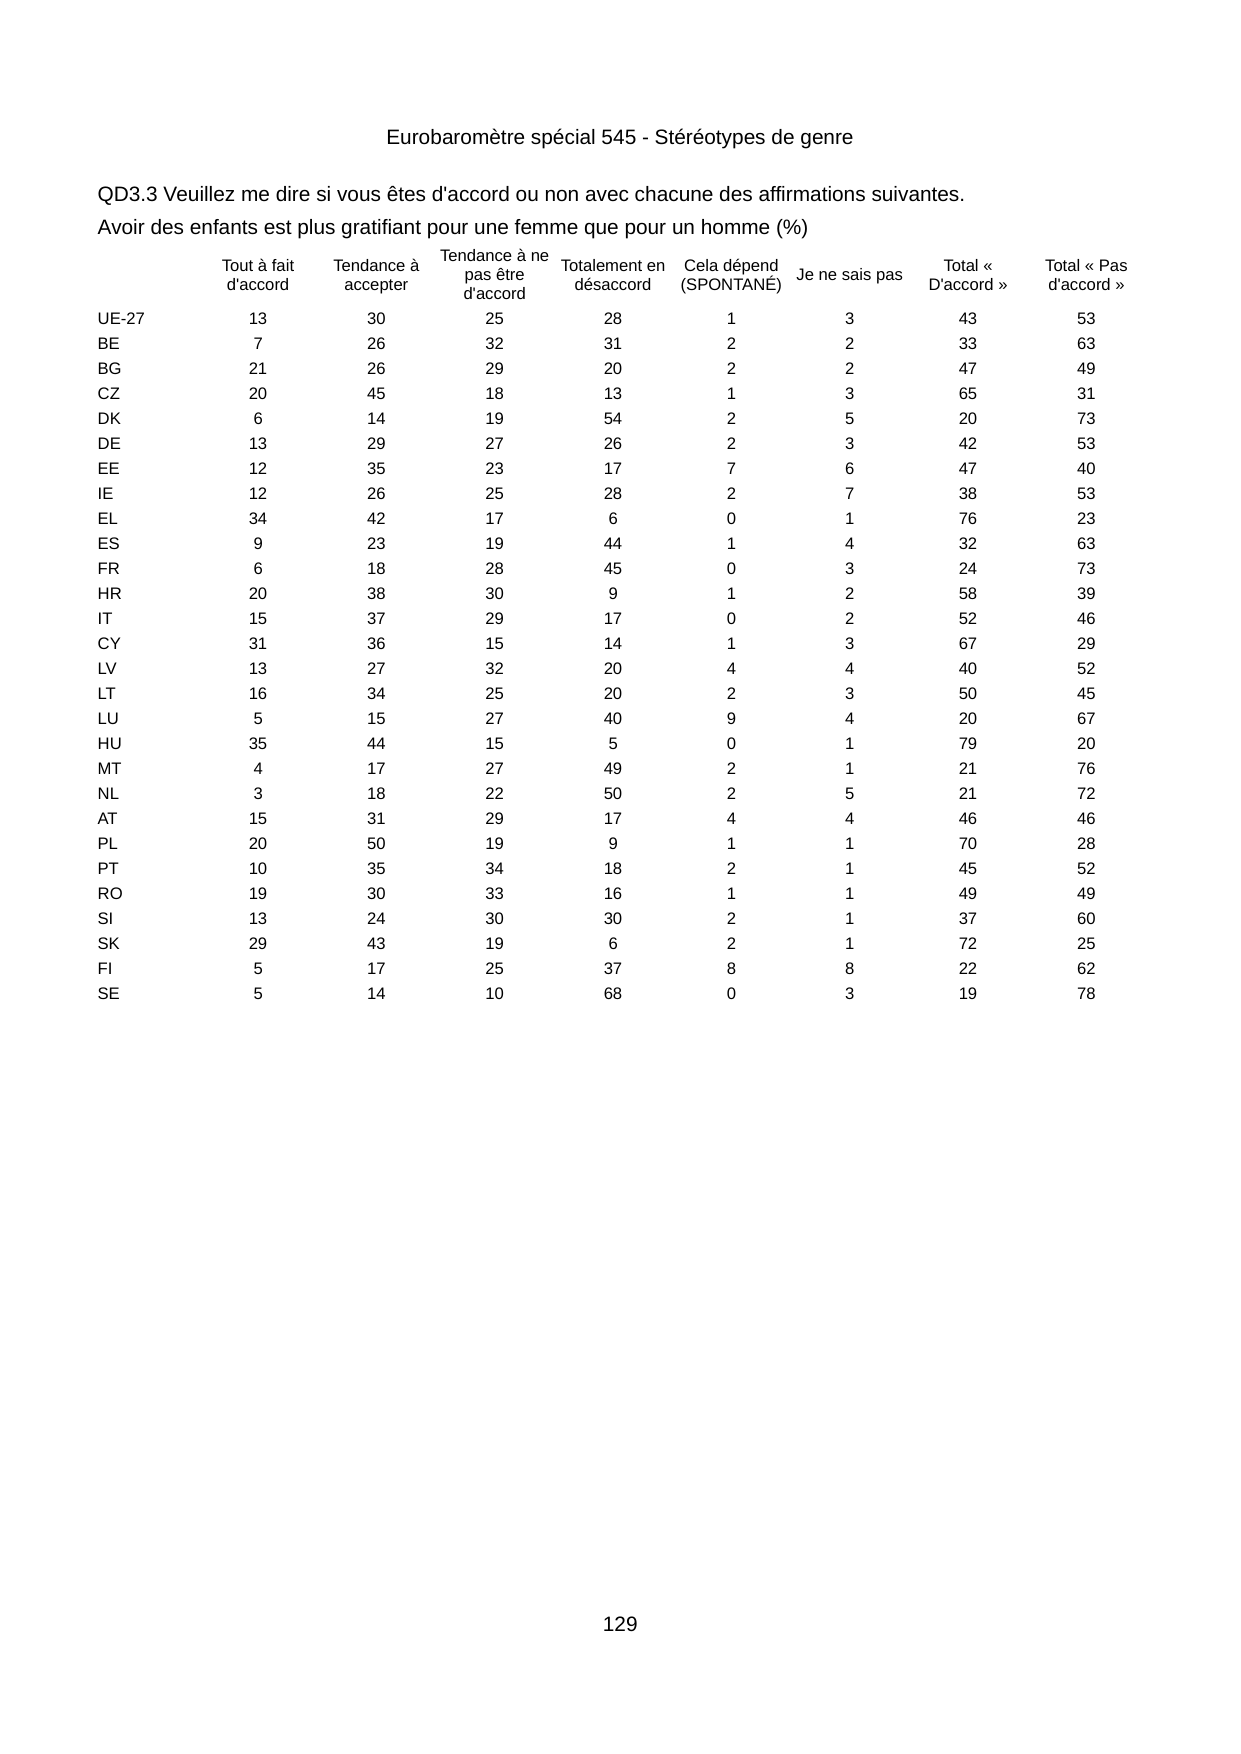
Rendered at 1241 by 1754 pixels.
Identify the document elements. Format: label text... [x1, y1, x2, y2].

table_cell 1 [790, 881, 909, 906]
table_cell 15 [317, 706, 435, 731]
table_cell 32 [435, 331, 554, 356]
table_cell CZ [95, 381, 199, 406]
table_cell Je ne sais pas [790, 243, 909, 306]
table_cell 46 [909, 806, 1027, 831]
table_cell 2 [672, 781, 790, 806]
table_cell 19 [199, 881, 317, 906]
table_cell 13 [199, 431, 317, 456]
table_cell AT [95, 806, 199, 831]
table_cell 24 [909, 556, 1027, 581]
table_cell 78 [1027, 981, 1145, 1006]
table_cell 49 [909, 881, 1027, 906]
table_cell 19 [909, 981, 1027, 1006]
table_cell 9 [199, 531, 317, 556]
table_cell 18 [435, 381, 554, 406]
table_cell 49 [1027, 881, 1145, 906]
table_cell 73 [1027, 406, 1145, 431]
table_cell 17 [554, 806, 672, 831]
table_cell 6 [554, 931, 672, 956]
table_cell 20 [909, 706, 1027, 731]
table_cell 76 [909, 506, 1027, 531]
table_cell 26 [317, 331, 435, 356]
table_cell BG [95, 356, 199, 381]
table_cell 49 [1027, 356, 1145, 381]
table_cell 37 [554, 956, 672, 981]
table_cell LT [95, 681, 199, 706]
table_cell 28 [554, 481, 672, 506]
table_cell 24 [317, 906, 435, 931]
table_cell 35 [317, 856, 435, 881]
table_cell 31 [199, 631, 317, 656]
table_cell 67 [909, 631, 1027, 656]
table_cell 30 [435, 906, 554, 931]
table_cell 37 [909, 906, 1027, 931]
table_cell 31 [317, 806, 435, 831]
table_cell 18 [554, 856, 672, 881]
table_cell 5 [554, 731, 672, 756]
table_cell 73 [1027, 556, 1145, 581]
table_cell 19 [435, 931, 554, 956]
table_cell 1 [672, 306, 790, 331]
table_cell 1 [790, 506, 909, 531]
table_cell 0 [672, 556, 790, 581]
table_cell 3 [790, 431, 909, 456]
table_cell 15 [199, 806, 317, 831]
table_cell 30 [317, 306, 435, 331]
table_cell LV [95, 656, 199, 681]
table_cell 2 [672, 331, 790, 356]
table_cell RO [95, 881, 199, 906]
table_cell 42 [909, 431, 1027, 456]
table_cell HR [95, 581, 199, 606]
table_cell 0 [672, 506, 790, 531]
table_cell 40 [554, 706, 672, 731]
table_cell 1 [790, 756, 909, 781]
table_cell 17 [554, 606, 672, 631]
table_cell 1 [790, 931, 909, 956]
table_cell 29 [317, 431, 435, 456]
table_cell Tendance à ne pas être d'accord [435, 243, 554, 306]
table_cell PT [95, 856, 199, 881]
table_cell 47 [909, 356, 1027, 381]
table_cell 68 [554, 981, 672, 1006]
table_cell 0 [672, 981, 790, 1006]
table_cell 44 [554, 531, 672, 556]
table_cell IE [95, 481, 199, 506]
table_cell 6 [790, 456, 909, 481]
table_cell 0 [672, 731, 790, 756]
table_cell MT [95, 756, 199, 781]
table_cell 43 [909, 306, 1027, 331]
table_cell 19 [435, 406, 554, 431]
table_cell 16 [199, 681, 317, 706]
table_cell 7 [199, 331, 317, 356]
table_cell 19 [435, 831, 554, 856]
table_cell 23 [317, 531, 435, 556]
table_cell 6 [199, 406, 317, 431]
table_cell 4 [790, 531, 909, 556]
table_cell 9 [672, 706, 790, 731]
table_cell DK [95, 406, 199, 431]
table_cell 18 [317, 781, 435, 806]
table_cell 14 [317, 406, 435, 431]
table_cell 26 [317, 481, 435, 506]
table_cell 29 [199, 931, 317, 956]
table_cell 31 [554, 331, 672, 356]
table_cell 30 [317, 881, 435, 906]
table_cell 20 [199, 381, 317, 406]
table_cell 7 [672, 456, 790, 481]
table_cell UE-27 [95, 306, 199, 331]
table_cell 2 [790, 606, 909, 631]
table_cell 50 [554, 781, 672, 806]
table_cell 70 [909, 831, 1027, 856]
table_cell ES [95, 531, 199, 556]
table_cell 25 [435, 681, 554, 706]
table_cell 19 [435, 531, 554, 556]
table_cell 16 [554, 881, 672, 906]
table_cell 26 [317, 356, 435, 381]
table_cell 47 [909, 456, 1027, 481]
table_cell 22 [909, 956, 1027, 981]
table_cell FR [95, 556, 199, 581]
table_cell 45 [909, 856, 1027, 881]
table_cell 29 [435, 606, 554, 631]
table_cell 52 [1027, 656, 1145, 681]
table_cell 1 [672, 881, 790, 906]
table_cell 28 [554, 306, 672, 331]
table_cell 1 [672, 631, 790, 656]
table_cell 14 [554, 631, 672, 656]
table_cell HU [95, 731, 199, 756]
table_cell 4 [672, 806, 790, 831]
table_cell EL [95, 506, 199, 531]
table_cell 4 [672, 656, 790, 681]
table_cell 21 [909, 756, 1027, 781]
table_cell DE [95, 431, 199, 456]
table_cell 9 [554, 831, 672, 856]
table_cell 58 [909, 581, 1027, 606]
table_cell 10 [435, 981, 554, 1006]
table_cell 4 [790, 706, 909, 731]
table_cell 27 [435, 431, 554, 456]
table_cell 45 [317, 381, 435, 406]
table_cell 39 [1027, 581, 1145, 606]
table_cell 79 [909, 731, 1027, 756]
table_cell 9 [554, 581, 672, 606]
table_cell Tout à fait d'accord [199, 243, 317, 306]
table_cell 2 [790, 331, 909, 356]
table_cell 23 [1027, 506, 1145, 531]
table_cell 21 [199, 356, 317, 381]
table_cell 27 [317, 656, 435, 681]
table_cell 33 [435, 881, 554, 906]
table_cell 8 [790, 956, 909, 981]
table_cell 2 [672, 356, 790, 381]
table_cell Total « D'accord » [909, 243, 1027, 306]
table_cell 2 [672, 481, 790, 506]
table_cell 34 [199, 506, 317, 531]
table_cell 2 [672, 406, 790, 431]
table_cell 1 [672, 381, 790, 406]
table_cell 3 [199, 781, 317, 806]
table_cell 25 [1027, 931, 1145, 956]
table_cell 50 [317, 831, 435, 856]
table_cell 2 [672, 756, 790, 781]
table_cell 3 [790, 981, 909, 1006]
table_cell 13 [199, 906, 317, 931]
table_cell 62 [1027, 956, 1145, 981]
table_cell 46 [1027, 806, 1145, 831]
table_cell 52 [909, 606, 1027, 631]
table_cell 13 [199, 656, 317, 681]
table_cell 17 [554, 456, 672, 481]
table_cell 5 [790, 406, 909, 431]
table_cell 2 [672, 856, 790, 881]
table_cell 22 [435, 781, 554, 806]
table_cell 34 [317, 681, 435, 706]
table_cell 76 [1027, 756, 1145, 781]
table_cell 13 [199, 306, 317, 331]
table_cell 53 [1027, 481, 1145, 506]
table_cell 28 [435, 556, 554, 581]
table_cell [95, 243, 199, 306]
table_cell 5 [790, 781, 909, 806]
table_cell SK [95, 931, 199, 956]
table_cell SI [95, 906, 199, 931]
table_cell BE [95, 331, 199, 356]
table_cell 72 [909, 931, 1027, 956]
table_cell 20 [1027, 731, 1145, 756]
table_cell 31 [1027, 381, 1145, 406]
table_cell Avoir des enfants est plus gratifiant pour une femme que pour un homme (%) [95, 210, 1145, 243]
table_cell 21 [909, 781, 1027, 806]
table_cell 15 [199, 606, 317, 631]
table_cell 8 [672, 956, 790, 981]
table_cell EE [95, 456, 199, 481]
table_cell 3 [790, 306, 909, 331]
table_cell 14 [317, 981, 435, 1006]
table_cell 17 [317, 956, 435, 981]
table_cell 44 [317, 731, 435, 756]
table_cell 1 [672, 831, 790, 856]
table_cell PL [95, 831, 199, 856]
table_cell NL [95, 781, 199, 806]
table_cell 20 [909, 406, 1027, 431]
table_cell 15 [435, 631, 554, 656]
table_cell 20 [554, 681, 672, 706]
table_cell 6 [199, 556, 317, 581]
table_cell 20 [199, 581, 317, 606]
table_cell 53 [1027, 431, 1145, 456]
table_cell 67 [1027, 706, 1145, 731]
table_cell LU [95, 706, 199, 731]
table_cell 10 [199, 856, 317, 881]
table_cell 1 [790, 906, 909, 931]
table_cell 30 [435, 581, 554, 606]
table_cell Cela dépend (SPONTANÉ) [672, 243, 790, 306]
table_cell 63 [1027, 531, 1145, 556]
table_cell SE [95, 981, 199, 1006]
table_cell 29 [1027, 631, 1145, 656]
table_cell 35 [317, 456, 435, 481]
table_cell 38 [909, 481, 1027, 506]
table_cell 23 [435, 456, 554, 481]
table_cell Total « Pas d'accord » [1027, 243, 1145, 306]
table_cell 45 [554, 556, 672, 581]
table_header QD3.3 Veuillez me dire si vous êtes d'accord ou non avec chacune des affirmations suivantes. [95, 178, 1145, 210]
table_cell 18 [317, 556, 435, 581]
table_cell 32 [435, 656, 554, 681]
table_cell 25 [435, 306, 554, 331]
table_cell 54 [554, 406, 672, 431]
table_cell 49 [554, 756, 672, 781]
table_cell 17 [317, 756, 435, 781]
table_cell CY [95, 631, 199, 656]
table_cell 1 [790, 856, 909, 881]
table_cell 27 [435, 756, 554, 781]
table_cell 4 [199, 756, 317, 781]
table_cell 12 [199, 456, 317, 481]
table_cell 17 [435, 506, 554, 531]
table_cell Totalement en désaccord [554, 243, 672, 306]
table_cell 36 [317, 631, 435, 656]
table_cell 60 [1027, 906, 1145, 931]
table_cell 20 [199, 831, 317, 856]
table_cell 43 [317, 931, 435, 956]
table_cell Tendance à accepter [317, 243, 435, 306]
table_cell 38 [317, 581, 435, 606]
table_cell 53 [1027, 306, 1145, 331]
table_cell 35 [199, 731, 317, 756]
table_cell 2 [672, 906, 790, 931]
table_cell 5 [199, 956, 317, 981]
table_cell 50 [909, 681, 1027, 706]
table_cell 25 [435, 956, 554, 981]
table_cell 65 [909, 381, 1027, 406]
table_cell 2 [790, 356, 909, 381]
table_cell 12 [199, 481, 317, 506]
table_cell 40 [909, 656, 1027, 681]
table_cell 3 [790, 381, 909, 406]
table_cell 2 [790, 581, 909, 606]
table_cell 34 [435, 856, 554, 881]
table_cell 40 [1027, 456, 1145, 481]
table_cell 1 [672, 531, 790, 556]
table_cell 72 [1027, 781, 1145, 806]
table_cell 46 [1027, 606, 1145, 631]
table_cell 0 [672, 606, 790, 631]
table_cell 2 [672, 681, 790, 706]
table_cell 13 [554, 381, 672, 406]
table_cell 37 [317, 606, 435, 631]
table_cell 6 [554, 506, 672, 531]
table_cell 29 [435, 806, 554, 831]
table_cell 45 [1027, 681, 1145, 706]
table_cell 2 [672, 931, 790, 956]
table_cell 20 [554, 356, 672, 381]
table_cell 28 [1027, 831, 1145, 856]
table_cell 26 [554, 431, 672, 456]
table_cell 1 [672, 581, 790, 606]
table_cell IT [95, 606, 199, 631]
table_cell 32 [909, 531, 1027, 556]
table_cell FI [95, 956, 199, 981]
table_cell 52 [1027, 856, 1145, 881]
table_cell 5 [199, 706, 317, 731]
table_cell 25 [435, 481, 554, 506]
table_cell 63 [1027, 331, 1145, 356]
table_cell 1 [790, 731, 909, 756]
table_cell 7 [790, 481, 909, 506]
table_cell 15 [435, 731, 554, 756]
table_cell 27 [435, 706, 554, 731]
table_cell 42 [317, 506, 435, 531]
table_cell 3 [790, 681, 909, 706]
table_cell 3 [790, 556, 909, 581]
table_cell 30 [554, 906, 672, 931]
table_cell 29 [435, 356, 554, 381]
table_cell 33 [909, 331, 1027, 356]
table_cell 3 [790, 631, 909, 656]
table_cell 2 [672, 431, 790, 456]
table_cell 4 [790, 806, 909, 831]
table_cell 5 [199, 981, 317, 1006]
table_cell 1 [790, 831, 909, 856]
table_cell 4 [790, 656, 909, 681]
table_cell 20 [554, 656, 672, 681]
